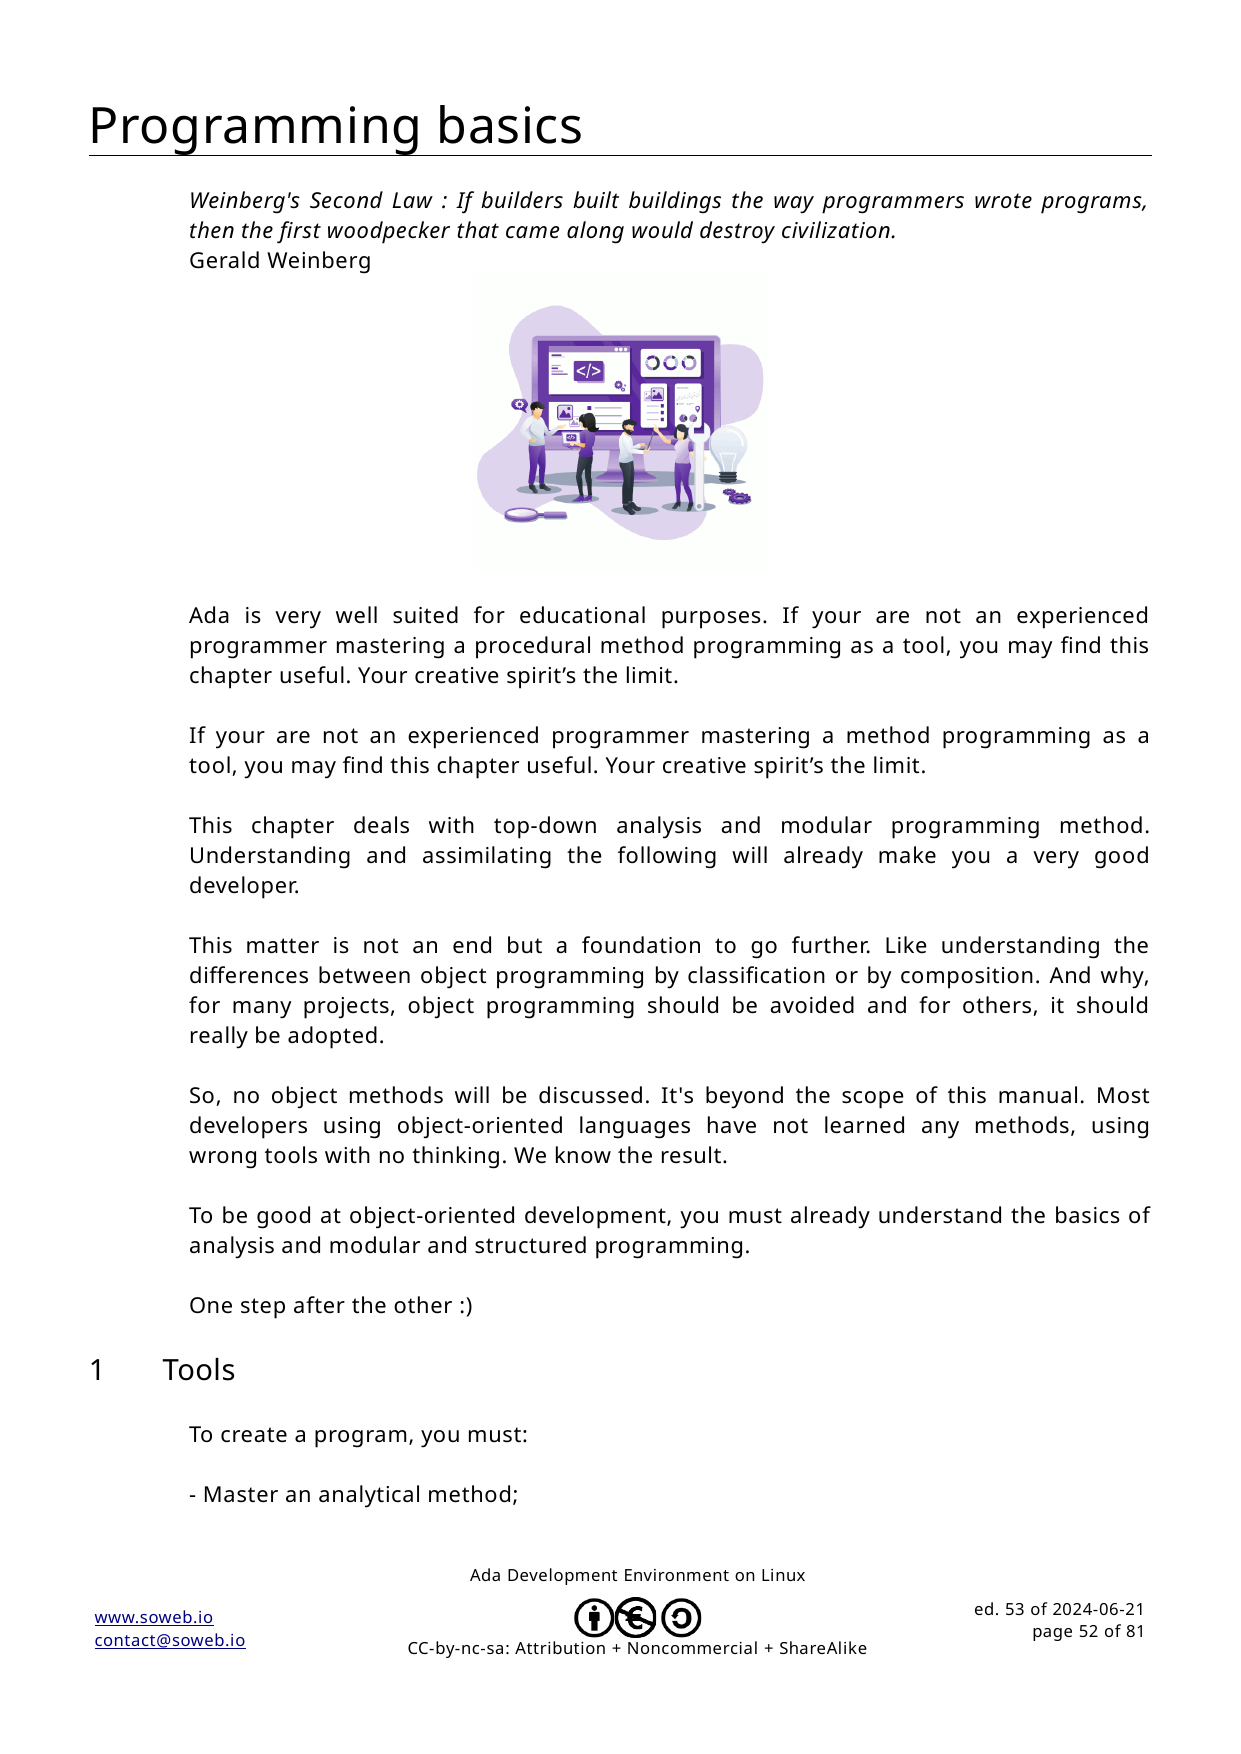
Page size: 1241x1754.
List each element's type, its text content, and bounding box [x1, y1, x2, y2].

text This chapter deals with top-down analysis and modular programming method. Understanding and assimilating the following will already make you a very good developer. [189, 810, 1152, 900]
text This matter is not an end but a foundation to go further. Like understanding the differences between object programming by classification or by composition. And why, for many projects, object programming should be avoided and for others, it should really be adopted. [189, 930, 1152, 1050]
picture [573, 1597, 657, 1638]
text To be good at object-oriented development, you must already understand the basics of analysis and modular and structured programming. [189, 1200, 1152, 1260]
subtitle Tools [88, 1349, 1152, 1389]
picture [472, 274, 768, 571]
text - Master an analytical method; [189, 1479, 1152, 1509]
text Weinberg's Second Law : If builders built buildings the way programmers wrote programs, then the first woodpecker that came along would destroy civilization. [189, 185, 1152, 245]
text So, no object methods will be discussed. It's beyond the scope of this manual. Most developers using object-oriented languages have not learned any methods, using wrong tools with no thinking. We know the result. [189, 1080, 1152, 1170]
text Ada is very well suited for educational purposes. If your are not an experienced programmer mastering a procedural method programming as a tool, you may find this chapter useful. Your creative spirit’s the limit. [189, 600, 1152, 690]
picture [660, 1597, 702, 1638]
text Gerald Weinberg [189, 245, 1152, 275]
subtitle Programming basics [88, 88, 1152, 155]
text If your are not an experienced programmer mastering a method programming as a tool, you may find this chapter useful. Your creative spirit’s the limit. [189, 720, 1152, 780]
text One step after the other :) [189, 1290, 1152, 1320]
text To create a program, you must: [189, 1419, 1152, 1449]
